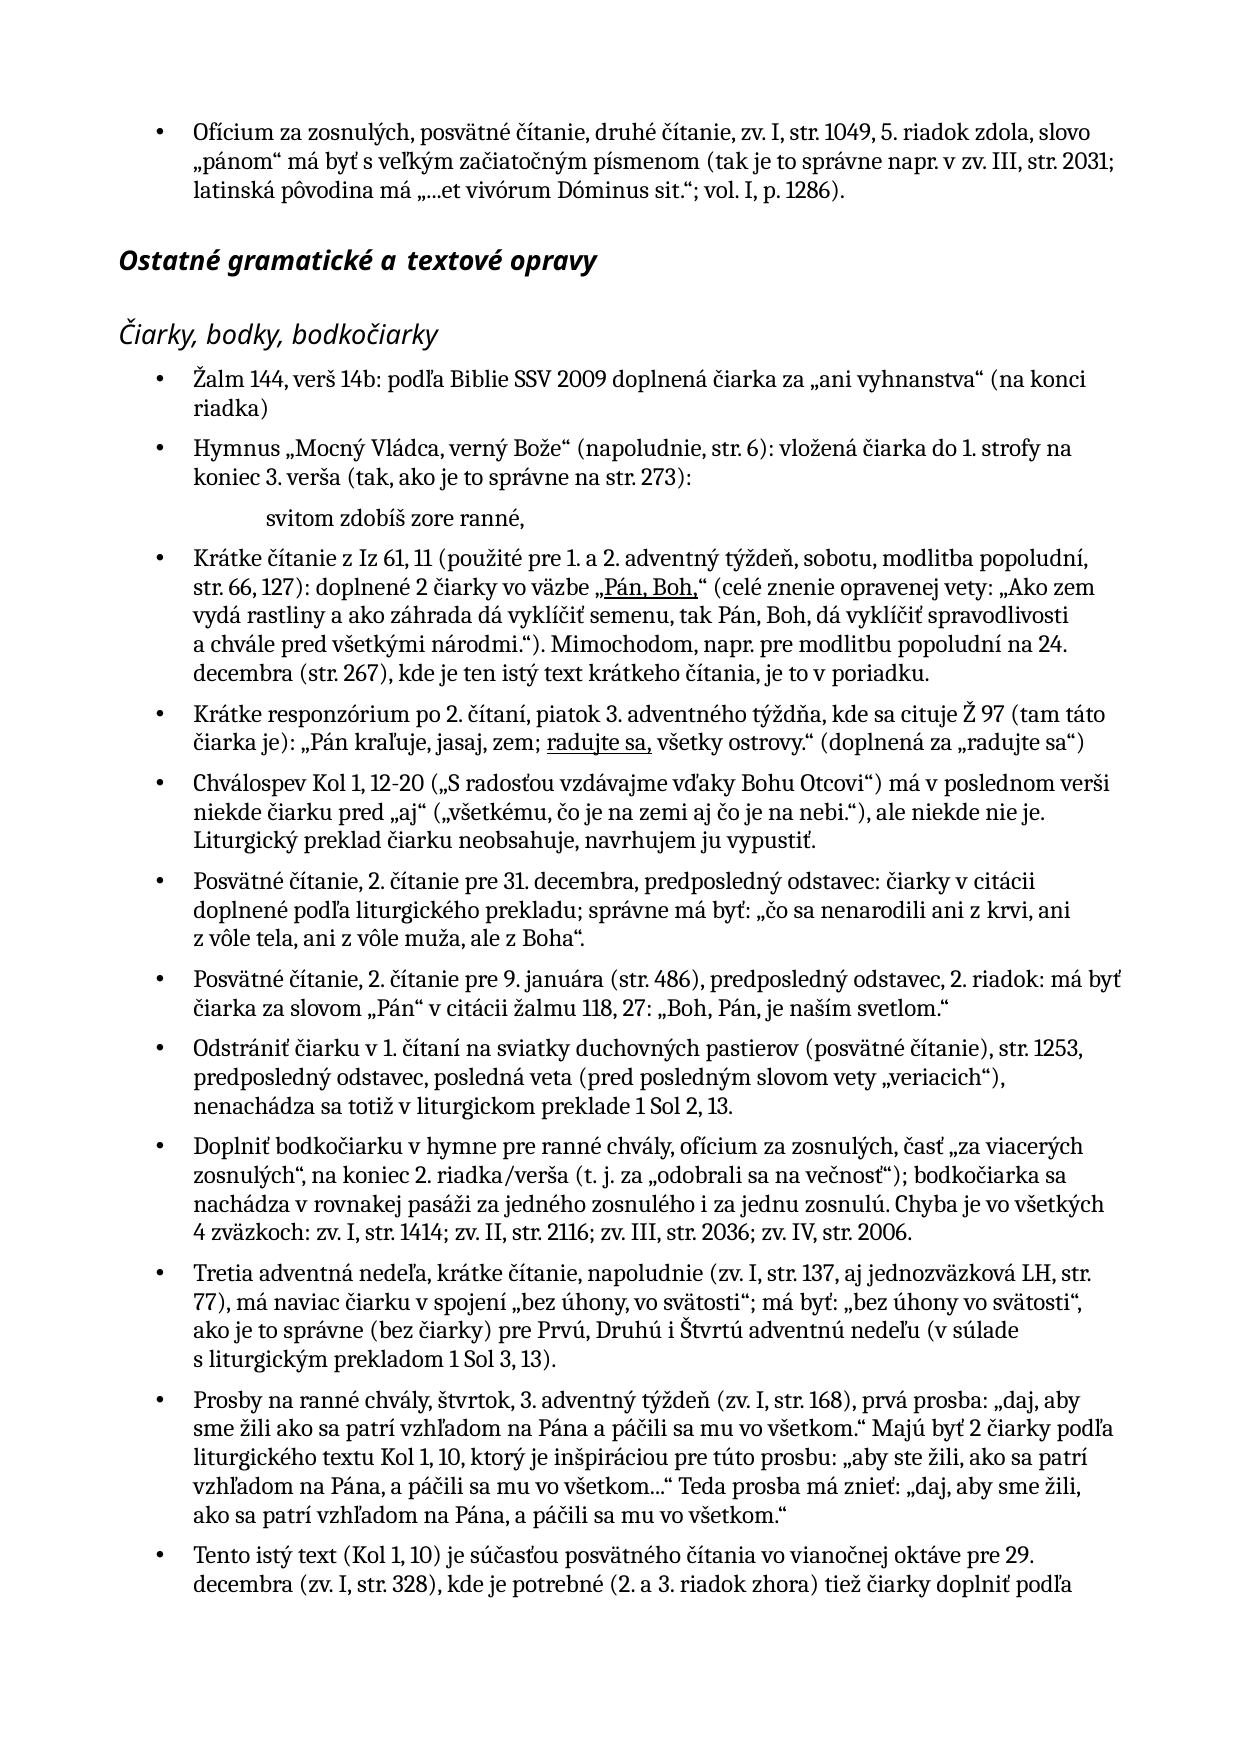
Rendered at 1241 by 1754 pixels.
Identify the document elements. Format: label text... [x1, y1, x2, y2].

list Krátke čítanie z Iz 61, 11 (použité pre 1. a 2. adventný týždeň, sobotu, modlitba popoludní, str. 66, 127): doplnené 2 čiarky vo väzbe „Pán, Boh,“ (celé znenie opravenej vety: „Ako zem vydá rastliny a ako záhrada dá vyklíčiť semenu, tak Pán, Boh, dá vyklíčiť spravodlivosti a chvále pred všetkými národmi.“). Mimochodom, napr. pre modlitbu popoludní na 24. decembra (str. 267), kde je ten istý text krátkeho čítania, je to v poriadku. [156, 544, 1122, 688]
list Ofícium za zosnulých, posvätné čítanie, druhé čítanie, zv. I, str. 1049, 5. riadok zdola, slovo „pánom“ má byť s veľkým začiatočným písmenom (tak je to správne napr. v zv. III, str. 2031; latinská pôvodina má „...et vivórum Dóminus sit.“; vol. I, p. 1286). [156, 118, 1122, 204]
subtitle Čiarky, bodky, bodkočiarky [118, 316, 1122, 352]
list Tretia adventná nedeľa, krátke čítanie, napoludnie (zv. I, str. 137, aj jednozväzková LH, str. 77), má naviac čiarku v spojení „bez úhony, vo svätosti“; má byť: „bez úhony vo svätosti“, ako je to správne (bez čiarky) pre Prvú, Druhú i Štvrtú adventnú nedeľu (v súlade s liturgickým prekladom 1 Sol 3, 13). [156, 1259, 1122, 1374]
list Hymnus „Mocný Vládca, verný Bože“ (napoludnie, str. 6): vložená čiarka do 1. strofy na koniec 3. verša (tak, ako je to správne na str. 273): [156, 434, 1122, 492]
list Žalm 144, verš 14b: podľa Biblie SSV 2009 doplnená čiarka za „ani vyhnanstva“ (na konci riadka) [156, 365, 1122, 422]
list Prosby na ranné chvály, štvrtok, 3. adventný týždeň (zv. I, str. 168), prvá prosba: „daj, aby sme žili ako sa patrí vzhľadom na Pána a páčili sa mu vo všetkom.“ Majú byť 2 čiarky podľa liturgického textu Kol 1, 10, ktorý je inšpiráciou pre túto prosbu: „aby ste žili, ako sa patrí vzhľadom na Pána, a páčili sa mu vo všetkom...“ Teda prosba má znieť: „daj, aby sme žili, ako sa patrí vzhľadom na Pána, a páčili sa mu vo všetkom.“ [156, 1386, 1122, 1529]
list Odstrániť čiarku v 1. čítaní na sviatky duchovných pastierov (posvätné čítanie), str. 1253, predposledný odstavec, posledná veta (pred posledným slovom vety „veriacich“), nenachádza sa totiž v liturgickom preklade 1 Sol 2, 13. [156, 1034, 1122, 1120]
subtitle Ostatné gramatické a textové opravy [118, 241, 1122, 278]
text svitom zdobíš zore ranné, [266, 503, 1122, 532]
list Doplniť bodkočiarku v hymne pre ranné chvály, ofícium za zosnulých, časť „za viacerých zosnulých“, na koniec 2. riadka/verša (t. j. za „odobrali sa na večnosť“); bodkočiarka sa nachádza v rovnakej pasáži za jedného zosnulého i za jednu zosnulú. Chyba je vo všetkých 4 zväzkoch: zv. I, str. 1414; zv. II, str. 2116; zv. III, str. 2036; zv. IV, str. 2006. [156, 1132, 1122, 1247]
list Posvätné čítanie, 2. čítanie pre 9. januára (str. 486), predposledný odstavec, 2. riadok: má byť čiarka za slovom „Pán“ v citácii žalmu 118, 27: „Boh, Pán, je naším svetlom.“ [156, 965, 1122, 1022]
list Posvätné čítanie, 2. čítanie pre 31. decembra, predposledný odstavec: čiarky v citácii doplnené podľa liturgického prekladu; správne má byť: „čo sa nenarodili ani z krvi, ani z vôle tela, ani z vôle muža, ale z Boha“. [156, 867, 1122, 953]
list Krátke responzórium po 2. čítaní, piatok 3. adventného týždňa, kde sa cituje Ž 97 (tam táto čiarka je): „Pán kraľuje, jasaj, zem; radujte sa, všetky ostrovy.“ (doplnená za „radujte sa“) [156, 699, 1122, 757]
list Tento istý text (Kol 1, 10) je súčasťou posvätného čítania vo vianočnej oktáve pre 29. decembra (zv. I, str. 328), kde je potrebné (2. a 3. riadok zhora) tiež čiarky doplniť podľa [156, 1541, 1122, 1599]
list Chválospev Kol 1, 12-20 („S radosťou vzdávajme vďaky Bohu Otcovi“) má v poslednom verši niekde čiarku pred „aj“ („všetkému, čo je na zemi aj čo je na nebi.“), ale niekde nie je. Liturgický preklad čiarku neobsahuje, navrhujem ju vypustiť. [156, 769, 1122, 855]
